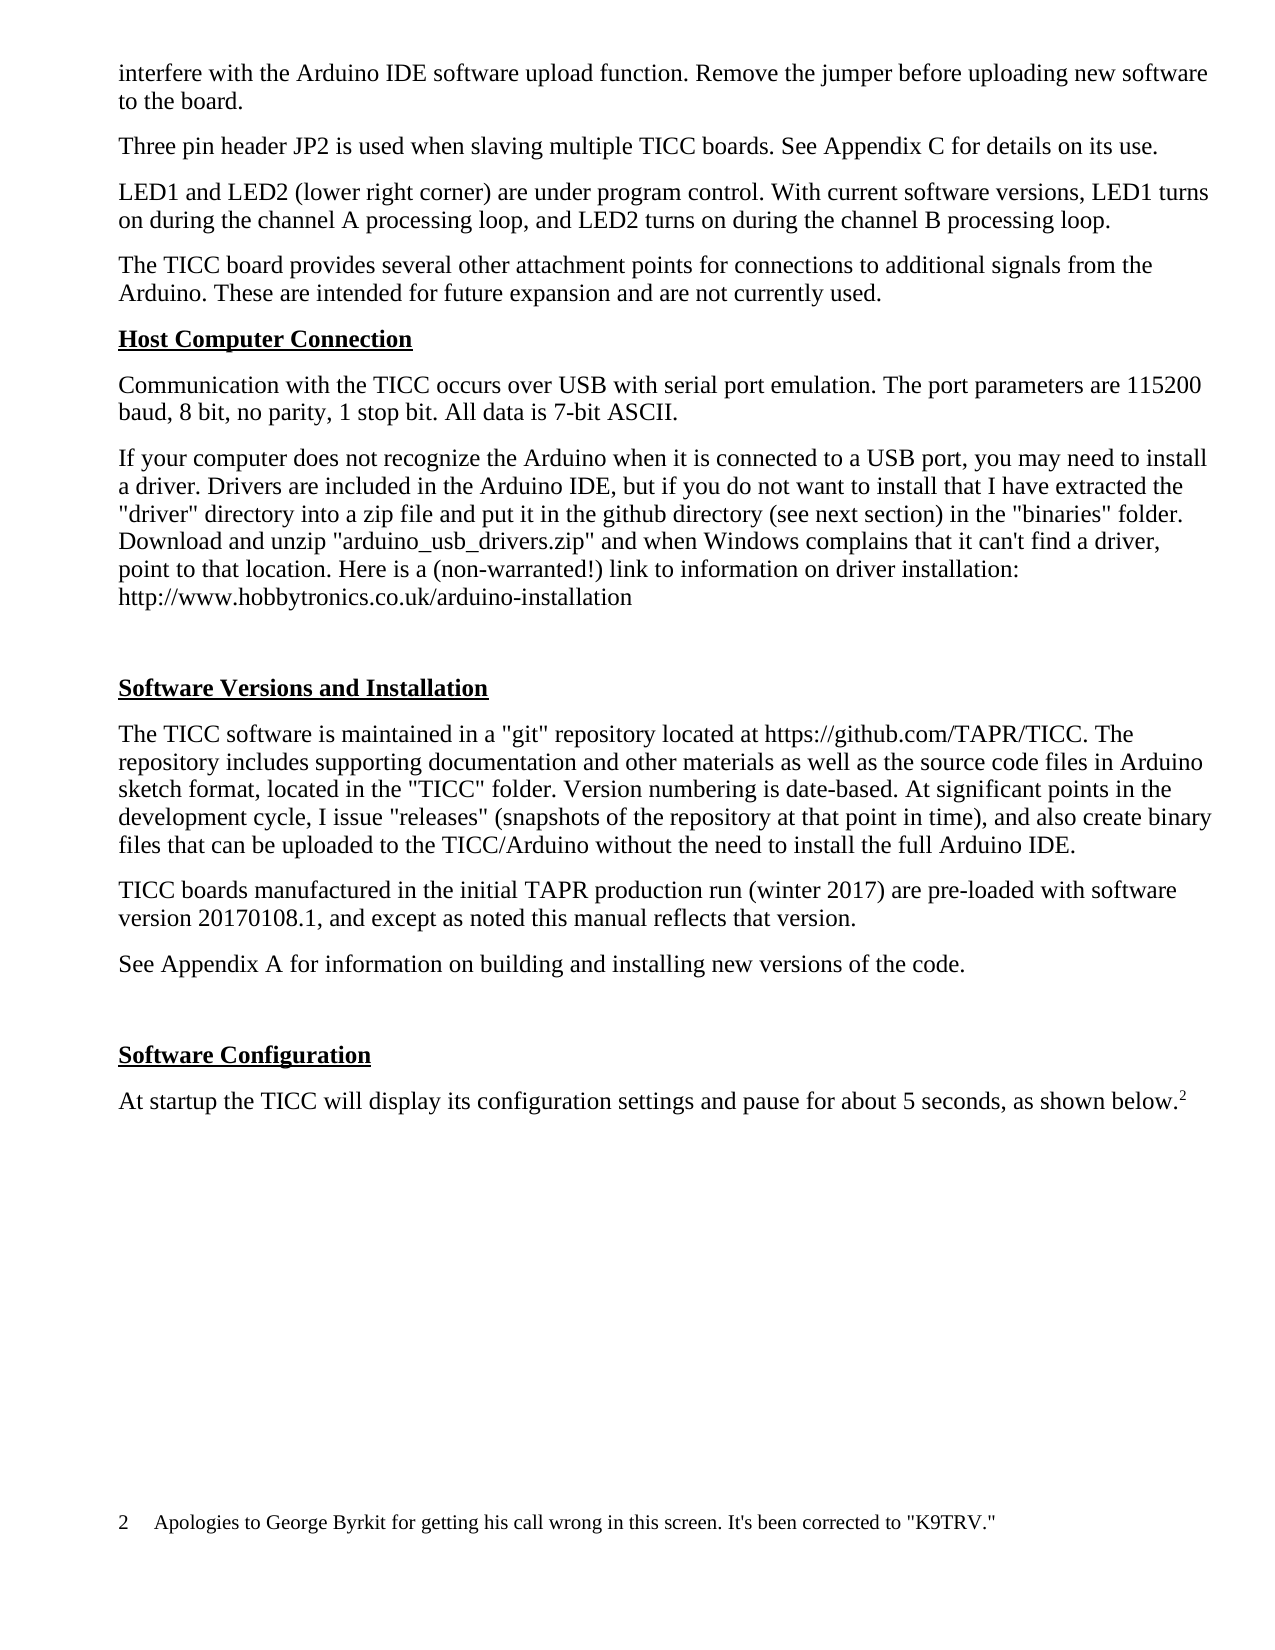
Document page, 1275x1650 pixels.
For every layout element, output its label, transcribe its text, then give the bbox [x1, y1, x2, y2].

text TICC boards manufactured in the initial TAPR production run (winter 2017) are pre-loaded with software version 20170108.1, and except as noted this manual reflects that version. [118, 877, 1216, 932]
text See Appendix A for information on building and installing new versions of the code. [118, 950, 1216, 978]
text The TICC board provides several other attachment points for connections to additional signals from the Arduino. These are intended for future expansion and are not currently used. [118, 252, 1216, 307]
text Software Versions and Installation [118, 674, 1216, 702]
text The TICC software is maintained in a "git" repository located at https://github.com/TAPR/TICC. The repository includes supporting documentation and other materials as well as the source code files in Arduino sketch format, located in the "TICC" folder. Version numbering is date-based. At significant points in the development cycle, I issue "releases" (snapshots of the repository at that point in time), and also create binary files that can be uploaded to the TICC/Arduino without the need to install the full Arduino IDE. [118, 720, 1216, 858]
text Apologies to George Byrkit for getting his call wrong in this screen. It's been corrected to "K9TRV." [118, 1511, 1216, 1534]
text interfere with the Arduino IDE software upload function. Remove the jumper before uploading new software to the board. [118, 59, 1216, 114]
text LED1 and LED2 (lower right corner) are under program control. With current software versions, LED1 turns on during the channel A processing loop, and LED2 turns on during the channel B processing loop. [118, 178, 1216, 234]
text Software Configuration [118, 1041, 1216, 1069]
text At startup the TICC will display its configuration settings and pause for about 5 seconds, as shown below. [118, 1087, 1216, 1115]
text Communication with the TICC occurs over USB with serial port emulation. The port parameters are 115200 baud, 8 bit, no parity, 1 stop bit. All data is 7-bit ASCII. [118, 371, 1216, 426]
text Three pin header JP2 is used when slaving multiple TICC boards. See Appendix C for details on its use. [118, 132, 1216, 160]
text Host Computer Connection [118, 325, 1216, 353]
text If your computer does not recognize the Arduino when it is connected to a USB port, you may need to install a driver. Drivers are included in the Arduino IDE, but if you do not want to install that I have extracted the "driver" directory into a zip file and put it in the github directory (see next section) in the "binaries" folder. Download and unzip "arduino_usb_drivers.zip" and when Windows complains that it can't find a driver, point to that location. Here is a (non-warranted!) link to information on driver installation: http://www.hobbytronics.co.uk/arduino-installation [118, 444, 1216, 611]
